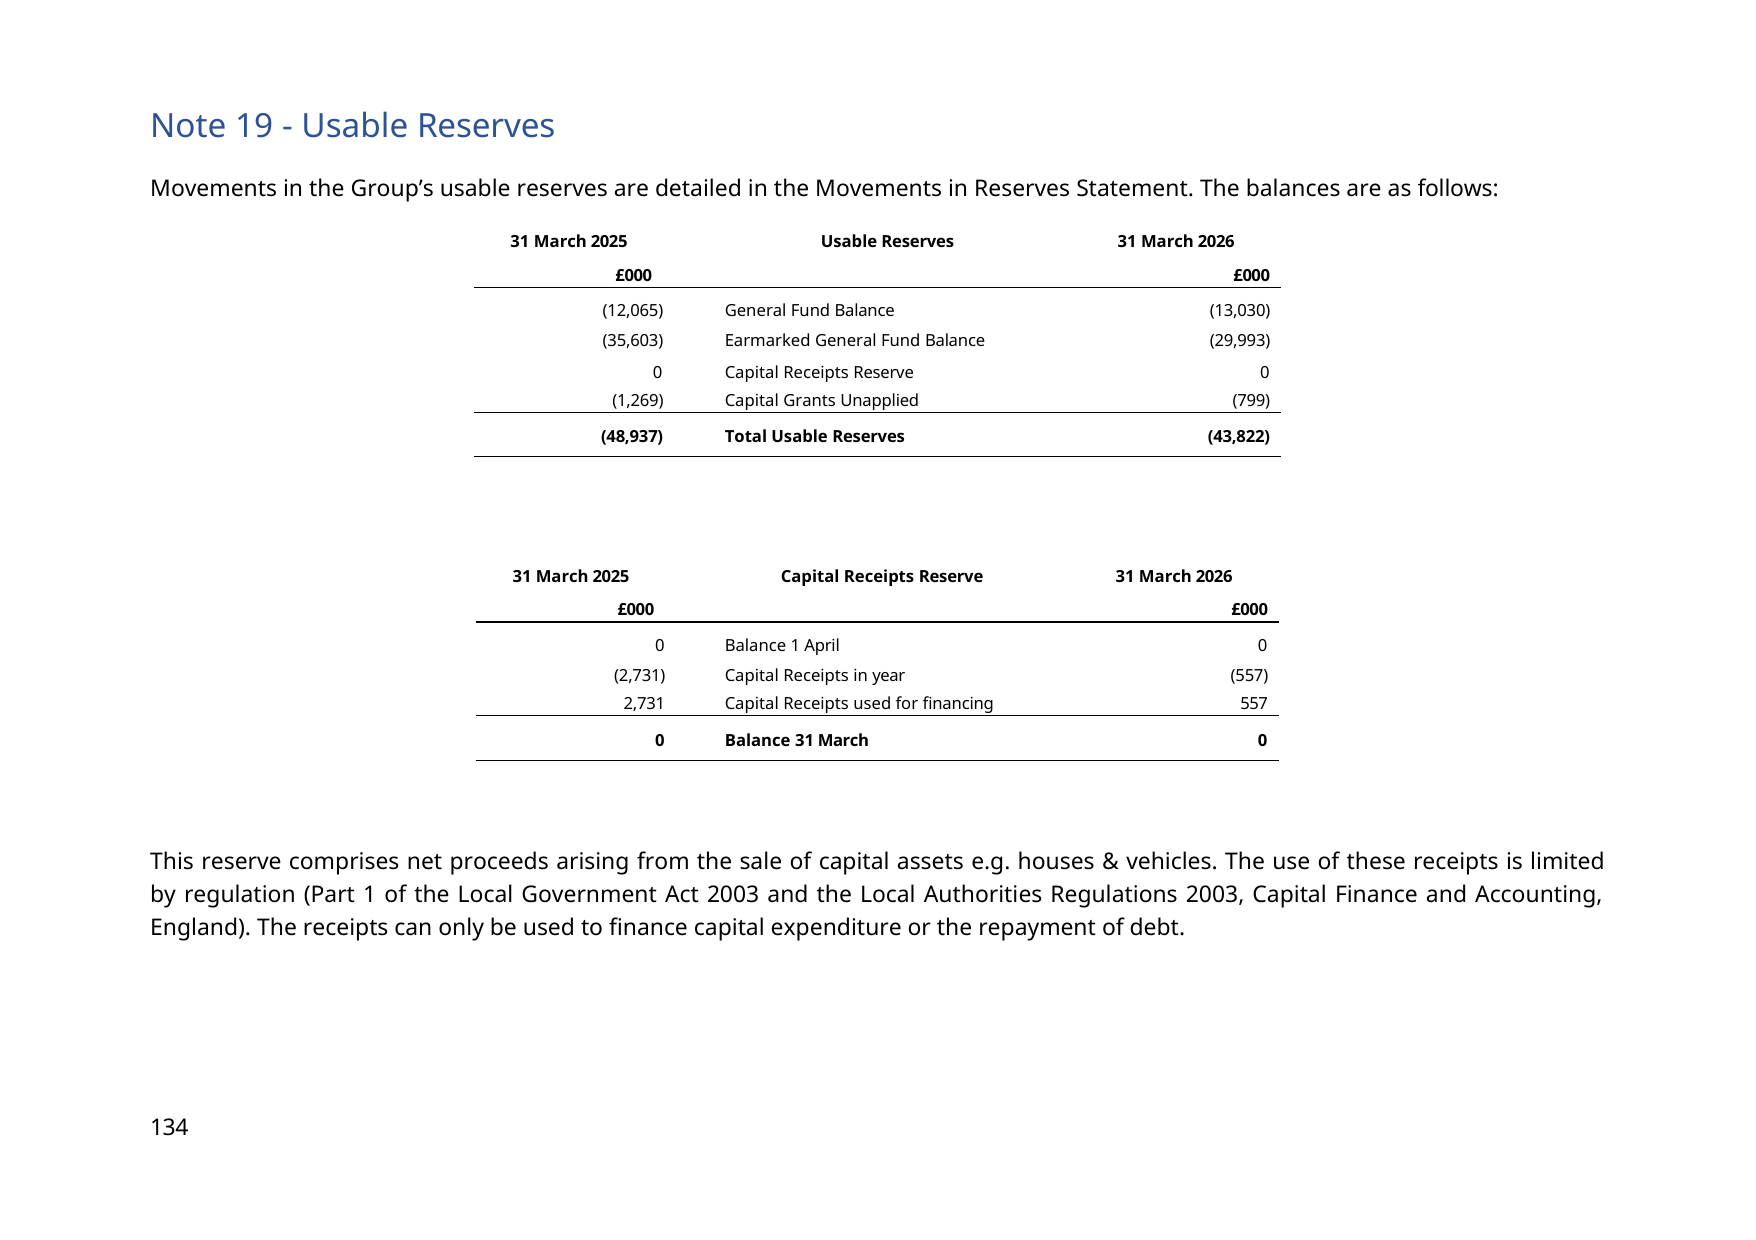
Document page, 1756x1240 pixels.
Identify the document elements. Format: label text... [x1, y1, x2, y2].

table_header 31 March 2026 £000 [1061, 230, 1281, 287]
table_cell 0 [1061, 355, 1281, 386]
subtitle Note 19 - Usable Reserves [150, 102, 1726, 147]
table_cell 0 [474, 355, 694, 386]
table_cell (2,731) [476, 658, 695, 689]
table_cell (12,065) [474, 288, 694, 323]
table_cell (29,993) [1061, 324, 1281, 355]
table_header 31 March 2025 £000 [474, 230, 694, 287]
table_cell (1,269) [474, 386, 694, 412]
table_cell General Fund Balance [694, 288, 1061, 323]
text Movements in the Group’s usable reserves are detailed in the Movements in Reserves Statement. The balances are as follows: [150, 172, 1726, 203]
table_cell (48,937) [474, 413, 694, 456]
table_cell Capital Grants Unapplied [694, 386, 1061, 412]
table_cell (43,822) [1061, 413, 1281, 456]
table_header Capital Receipts Reserve [695, 564, 1065, 621]
table_cell (557) [1065, 658, 1279, 689]
table_cell Capital Receipts in year [695, 658, 1065, 689]
table_cell Earmarked General Fund Balance [694, 324, 1061, 355]
table_cell 0 [476, 716, 695, 760]
table_header 31 March 2026 £000 [1065, 564, 1279, 621]
table_cell Balance 31 March [695, 716, 1065, 760]
table_header Usable Reserves [694, 230, 1061, 287]
table_header 31 March 2025 £000 [476, 564, 695, 621]
table_cell Total Usable Reserves [694, 413, 1061, 456]
table_cell 0 [1065, 623, 1279, 658]
table_cell 2,731 [476, 689, 695, 715]
table_cell Balance 1 April [695, 623, 1065, 658]
table_cell (799) [1061, 386, 1281, 412]
table_cell (13,030) [1061, 288, 1281, 323]
table_cell Capital Receipts used for financing [695, 689, 1065, 715]
text This reserve comprises net proceeds arising from the sale of capital assets e.g. houses & vehicles. The use of these receipts is limited by regulation (Part 1 of the Local Government Act 2003 and the Local Authorities Regulations 2003, Capital Finance and Accounting, England). The receipts can only be used to finance capital expenditure or the repayment of debt. [150, 845, 1606, 942]
table_cell 0 [476, 623, 695, 658]
table_cell Capital Receipts Reserve [694, 355, 1061, 386]
table_cell (35,603) [474, 324, 694, 355]
table_cell 557 [1065, 689, 1279, 715]
table_cell 0 [1065, 716, 1279, 760]
